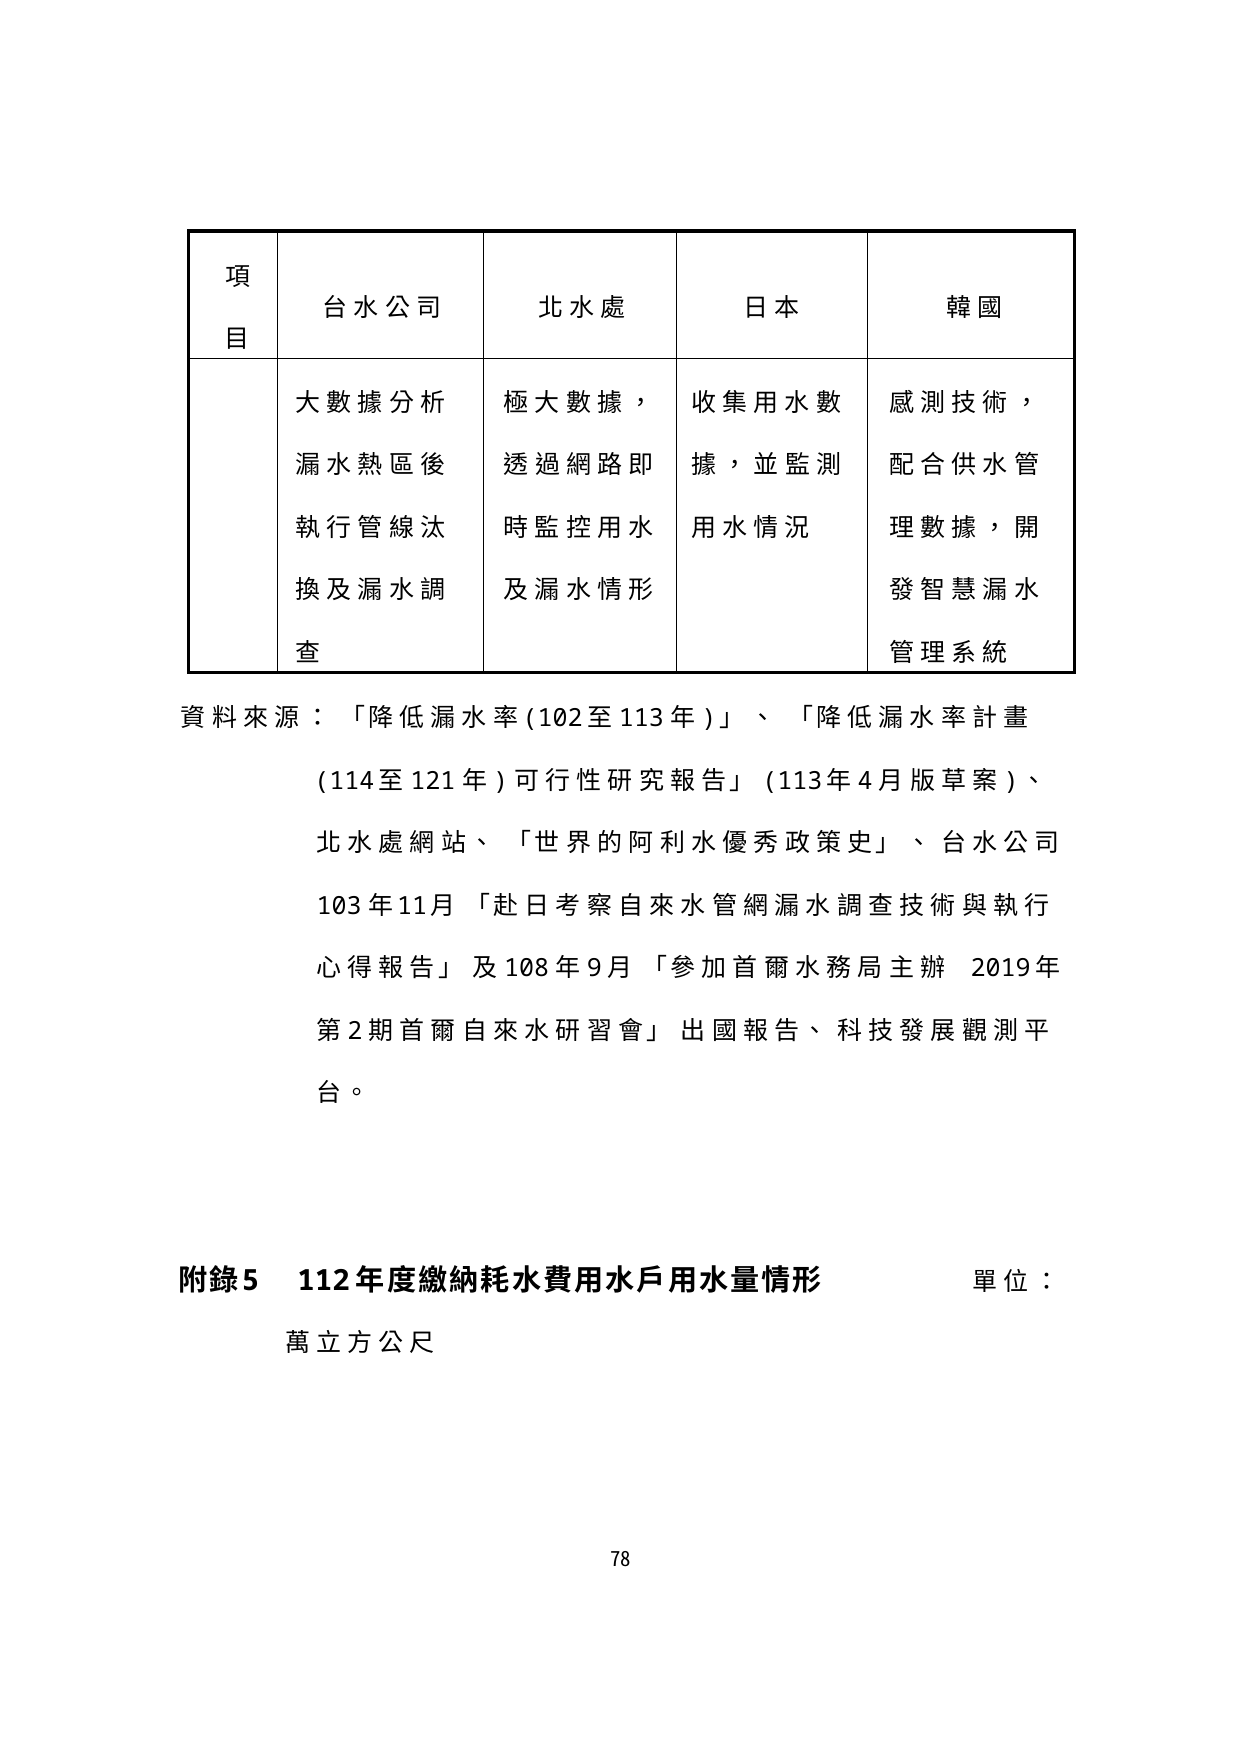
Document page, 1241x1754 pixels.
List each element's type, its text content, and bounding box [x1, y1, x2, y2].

table_header 韓國 [868, 233, 1073, 357]
table_header 北水處 [484, 233, 676, 357]
table_cell 大數據分析漏水熱區後執行管線汰換及漏水調查 [278, 359, 483, 671]
table_cell 感測技術，配合供水管理數據，開發智慧漏水管理系統 [868, 359, 1073, 671]
table_cell [190, 359, 277, 671]
text 資料來源：「降低漏水率(102至113年)」、「降低漏水率計畫(114至121年)可行性研究報告」(113年4月版草案)、北水處網站、「世界的阿利水優秀政策史」、台水公司103年11月「赴日考察自來水管網漏水調查技術與執行心得報告」及108年9月「參加首爾水務局主辦 2019年第2期首爾自來水研習會」出國報告、科技發展觀測平台。 [177, 674, 1063, 1112]
table_header 項目 [190, 233, 277, 357]
table_header 日本 [677, 233, 867, 357]
text 附錄5 112年度繳納耗水費用水戶用水量情形 單位：萬立方公尺 [177, 1237, 1063, 1362]
table_cell 收集用水數據，並監測用水情況 [677, 359, 867, 671]
table_cell 極大數據，透過網路即時監控用水及漏水情形 [484, 359, 676, 671]
table_header 台水公司 [278, 233, 483, 357]
